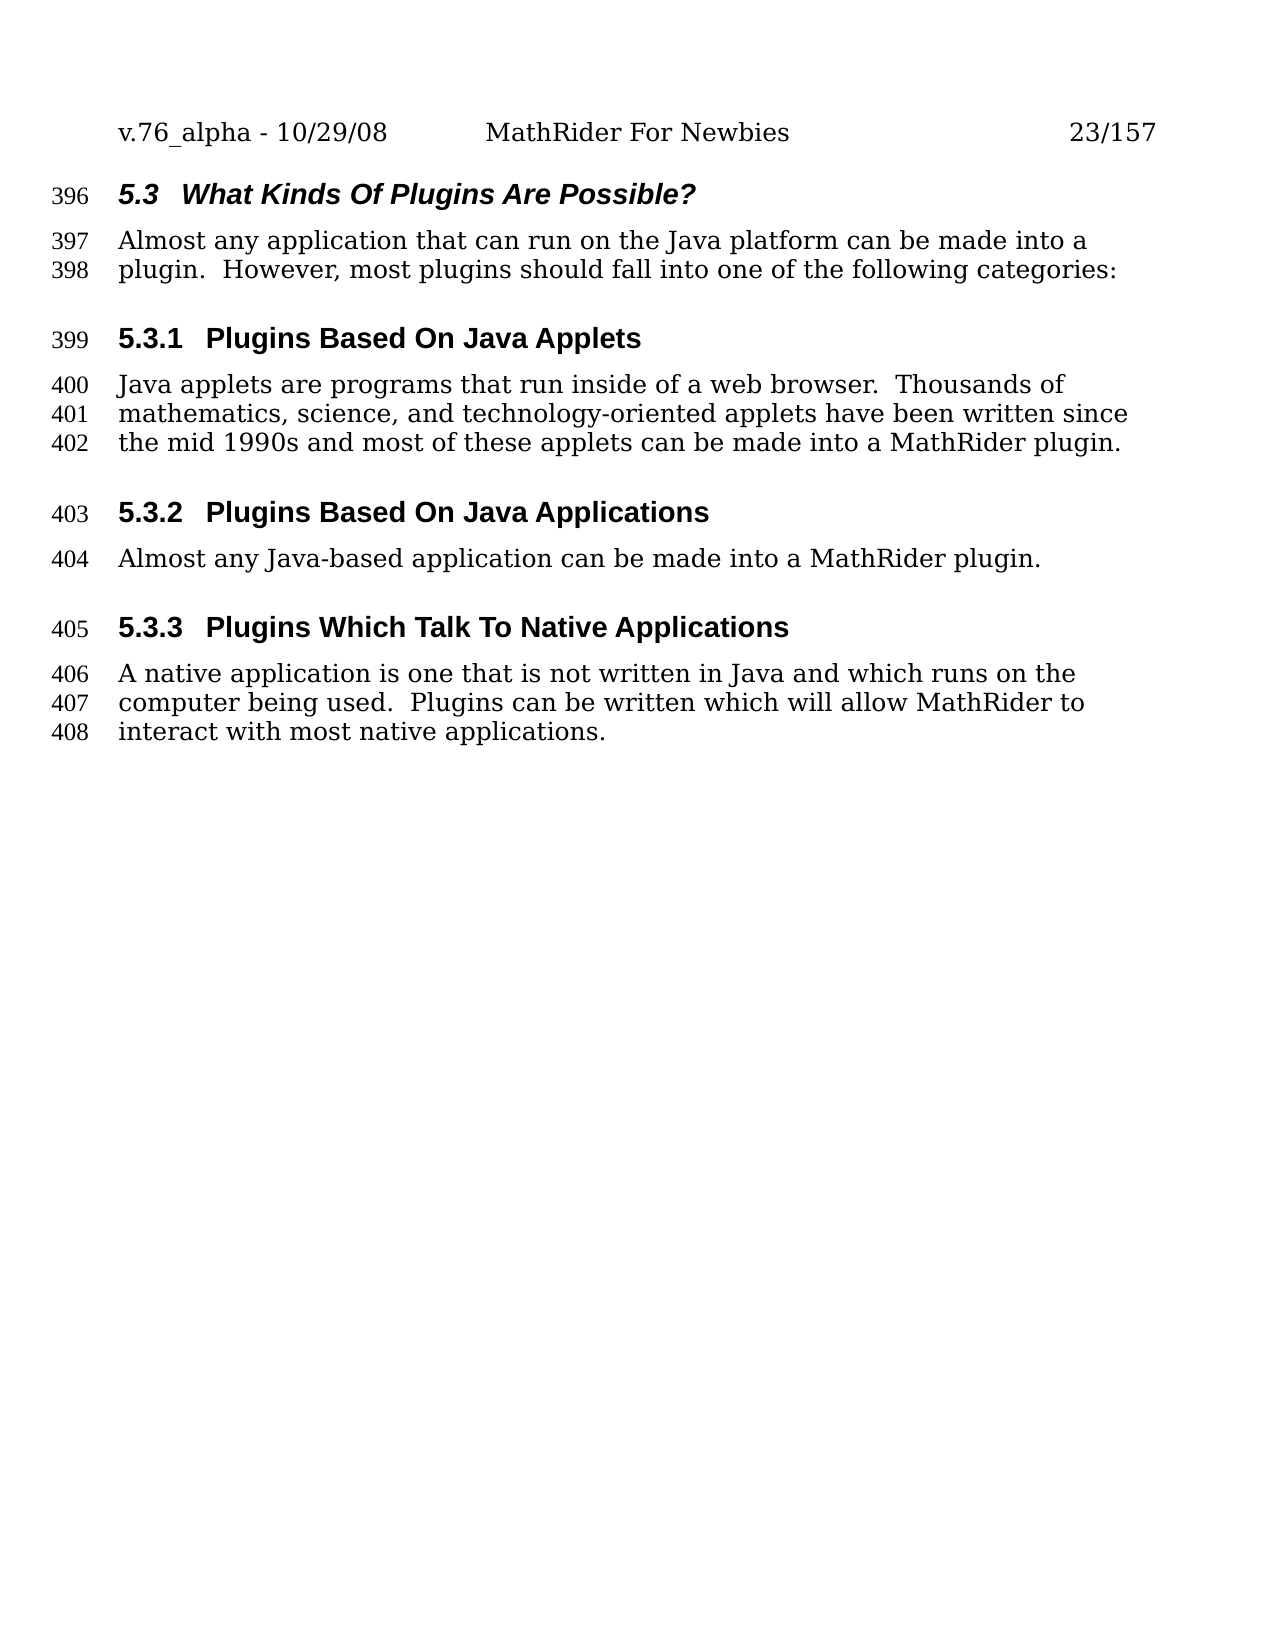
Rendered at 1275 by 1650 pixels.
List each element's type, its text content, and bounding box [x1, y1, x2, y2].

text Java applets are programs that run inside of a web browser. Thousands of mathematics, science, and technology-oriented applets have been written since the mid 1990s and most of these applets can be made into a MathRider plugin. [118, 370, 1157, 458]
text Almost any Java-based application can be made into a MathRider plugin. [118, 544, 1157, 573]
text Almost any application that can run on the Java platform can be made into a plugin. However, most plugins should fall into one of the following categories: [118, 226, 1157, 284]
text A native application is one that is not written in Java and which runs on the computer being used. Plugins can be written which will allow MathRider to interact with most native applications. [118, 659, 1157, 746]
subtitle Plugins Which Talk To Native Applications [118, 610, 1157, 643]
subtitle Plugins Based On Java Applets [118, 321, 1157, 355]
subtitle What Kinds Of Plugins Are Possible? [118, 177, 1157, 210]
subtitle Plugins Based On Java Applications [118, 495, 1157, 528]
